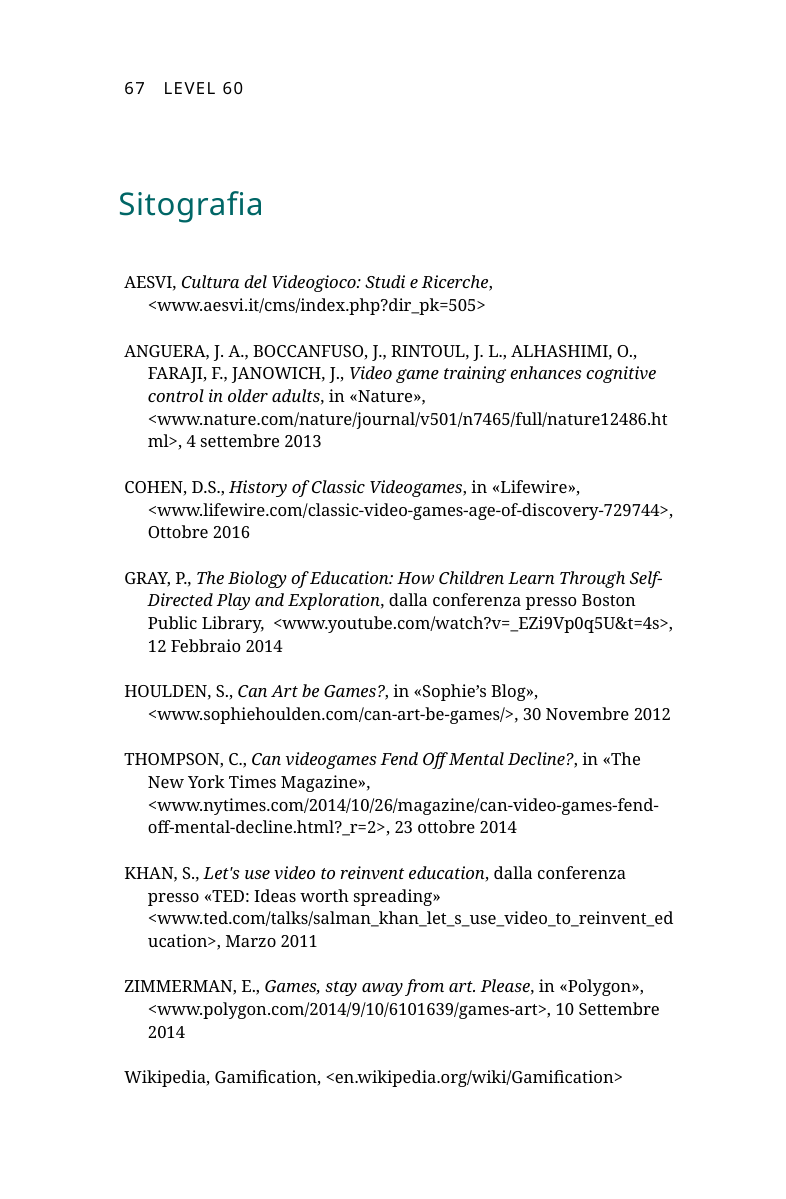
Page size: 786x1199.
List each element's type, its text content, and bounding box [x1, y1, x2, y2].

subtitle Sitografia [118, 182, 679, 225]
text GRAY, P., The Biology of Education: How Children Learn Through Self-Directed Play and Exploration, dalla conferenza presso Boston Public Library, <www.youtube.com/watch?v=_EZi9Vp0q5U&t=4s>, 12 Febbraio 2014 [124, 566, 679, 657]
text ANGUERA, J. A., BOCCANFUSO, J., RINTOUL, J. L., ALHASHIMI, O., FARAJI, F., JANOWICH, J., Video game training enhances cognitive control in older adults, in «Nature», <www.nature.com/nature/journal/v501/n7465/full/nature12486.html>, 4 settembre 2013 [124, 339, 679, 453]
text ZIMMERMAN, E., Games, stay away from art. Please, in «Polygon», <www.polygon.com/2014/9/10/6101639/games-art>, 10 Settembre 2014 [124, 975, 679, 1043]
text HOULDEN, S., Can Art be Games?, in «Sophie’s Blog», <www.sophiehoulden.com/can-art-be-games/>, 30 Novembre 2012 [124, 680, 679, 725]
text Wikipedia, Gamification, <en.wikipedia.org/wiki/Gamification> [124, 1066, 679, 1088]
text AESVI, Cultura del Videogioco: Studi e Ricerche, <www.aesvi.it/cms/index.php?dir_pk=505> [124, 271, 679, 316]
text KHAN, S., Let's use video to reinvent education, dalla conferenza presso «TED: Ideas worth spreading» <www.ted.com/talks/salman_khan_let_s_use_video_to_reinvent_education>, Marzo 2011 [124, 861, 679, 952]
text COHEN, D.S., History of Classic Videogames, in «Lifewire», <www.lifewire.com/classic-video-games-age-of-discovery-729744>, Ottobre 2016 [124, 475, 679, 543]
text THOMPSON, C., Can videogames Fend Off Mental Decline?, in «The New York Times Magazine», <www.nytimes.com/2014/10/26/magazine/can-video-games-fend-off-mental-decline.html?_r=2>, 23 ottobre 2014 [124, 748, 679, 839]
